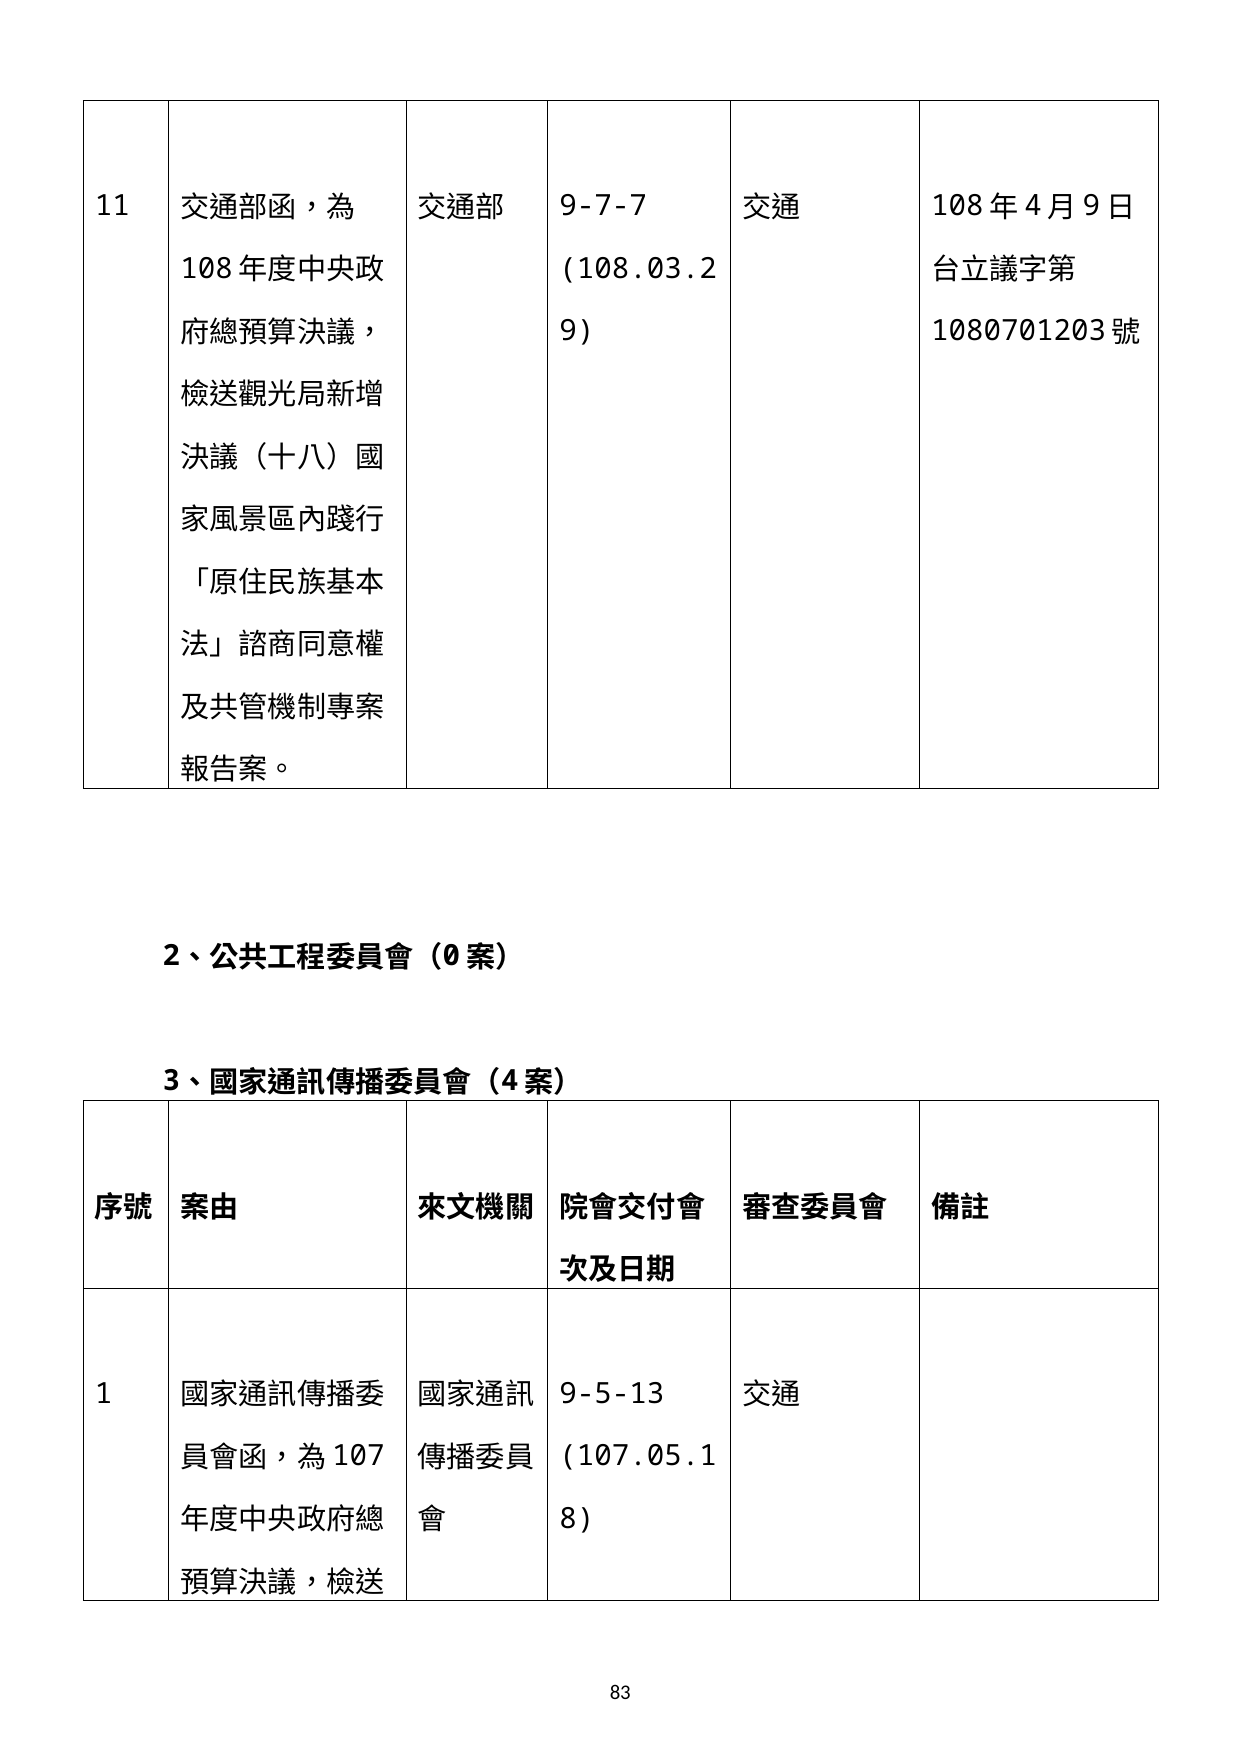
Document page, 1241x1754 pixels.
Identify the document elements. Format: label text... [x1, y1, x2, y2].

table_cell [920, 1289, 1158, 1600]
text 2、公共工程委員會（0案） [75, 913, 1165, 975]
table_header 備註 [920, 1101, 1158, 1288]
table_header 審查委員會 [731, 1101, 919, 1288]
table_header 案由 [169, 1101, 406, 1288]
table_cell 1 [84, 1289, 168, 1600]
table_cell 交通 [731, 101, 919, 788]
text 3、國家通訊傳播委員會（4案） [75, 1038, 1165, 1100]
table_cell 國家通訊傳播委員會函，為107年度中央政府總預算決議，檢送 [169, 1289, 406, 1600]
table_cell 9-7-7 (108.03.29) [548, 101, 730, 788]
table_cell 108年4月9日 台立議字第1080701203號 [920, 101, 1158, 788]
table_cell 交通部函，為108年度中央政府總預算決議，檢送觀光局新增決議（十八）國家風景區內踐行「原住民族基本法」諮商同意權及共管機制專案報告案。 [169, 101, 406, 788]
table_header 院會交付會次及日期 [548, 1101, 730, 1288]
table_header 序號 [84, 1101, 168, 1288]
table_cell 交通 [731, 1289, 919, 1600]
table_cell 交通部 [407, 101, 547, 788]
table_cell 9-5-13 (107.05.18) [548, 1289, 730, 1600]
table_cell 國家通訊傳播委員會 [407, 1289, 547, 1600]
table_cell 11 [84, 101, 168, 788]
table_header 來文機關 [407, 1101, 547, 1288]
